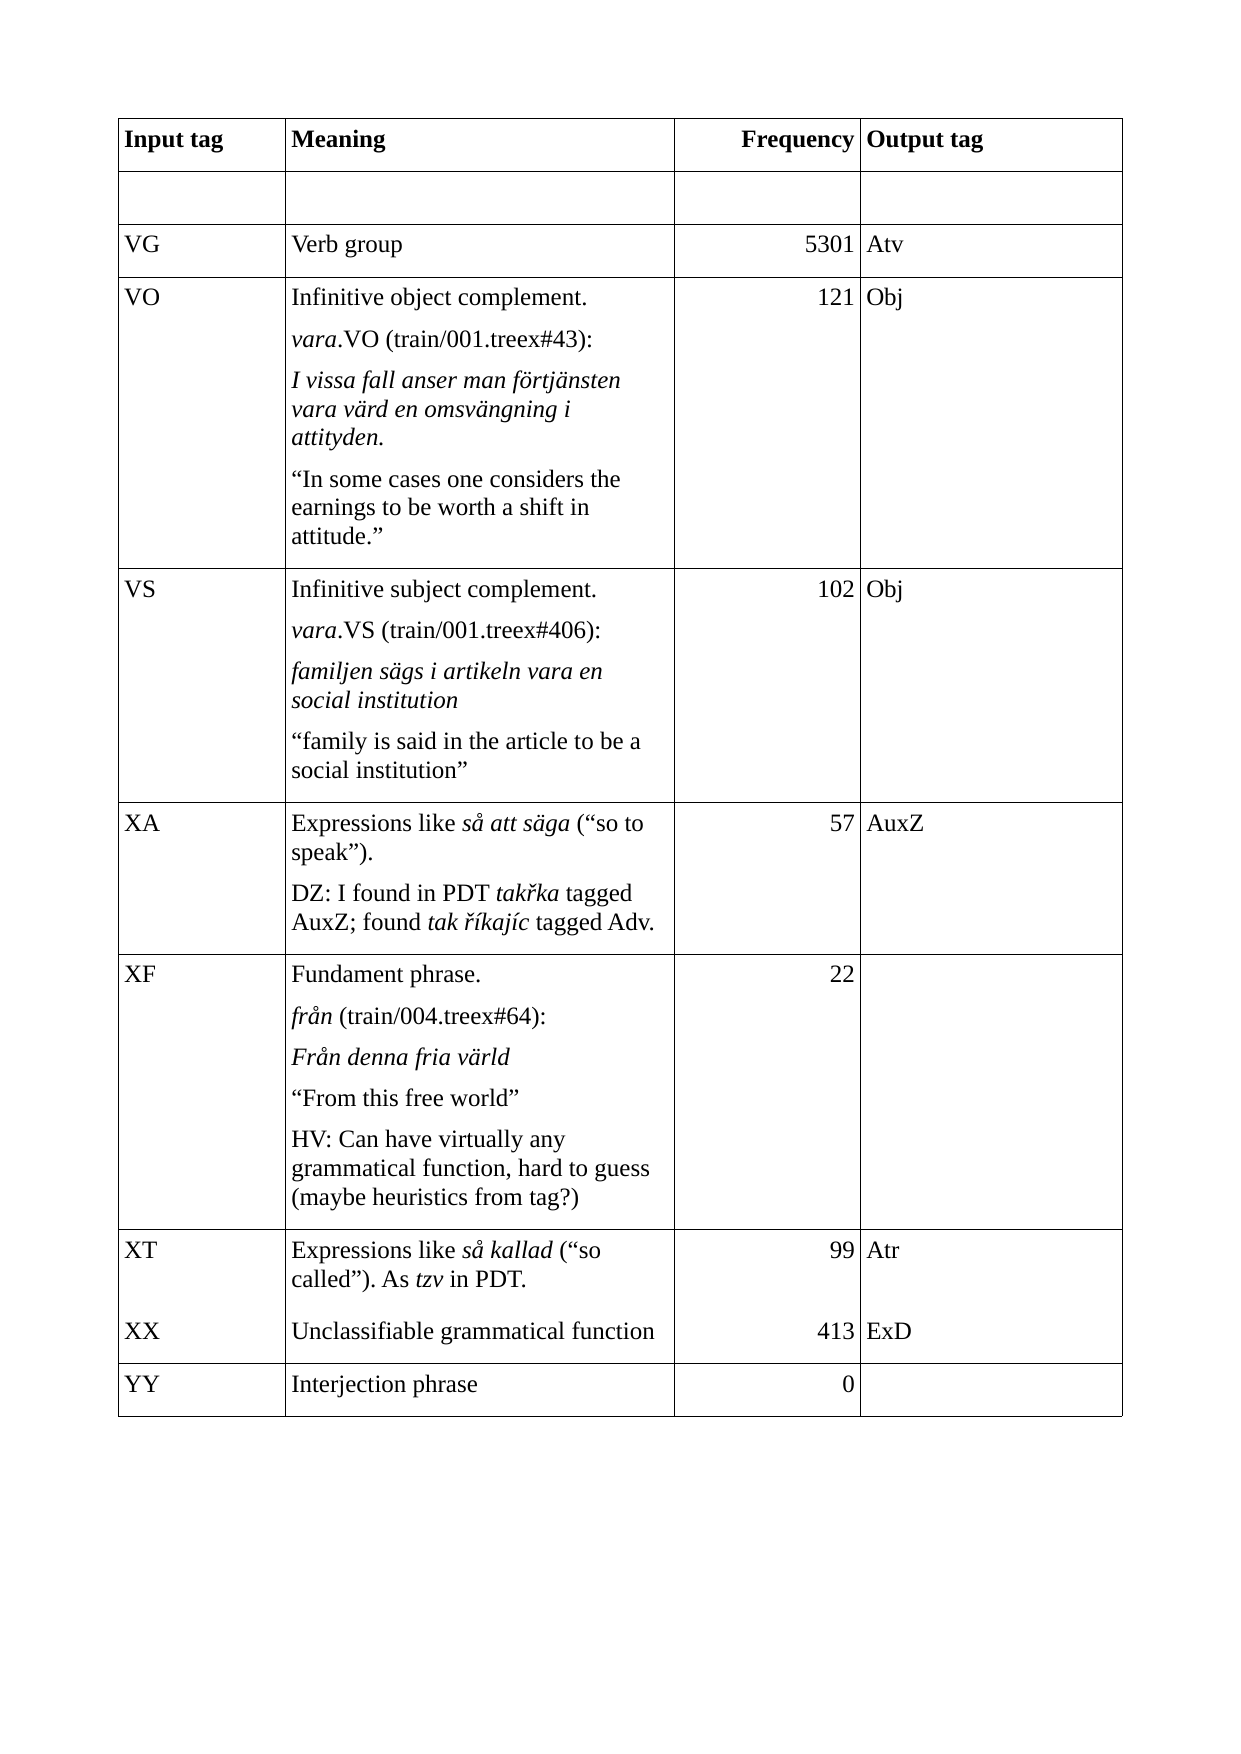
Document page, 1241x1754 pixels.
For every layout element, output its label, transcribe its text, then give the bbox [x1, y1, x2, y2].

table_cell [675, 172, 860, 224]
table_cell Infinitive subject complement. vara.VS (train/001.treex#406): familjen sägs i artikeln vara en social institution “family is said in the article to be a social institution” [286, 569, 674, 802]
table_cell Interjection phrase [286, 1364, 674, 1416]
table_cell Expressions like så kallad (“so called”). As tzv in PDT. [286, 1230, 674, 1311]
table_cell VO [119, 278, 285, 568]
table_cell Atr [861, 1230, 1122, 1311]
table_header Input tag [119, 119, 285, 171]
table_cell YY [119, 1364, 285, 1416]
table_cell [861, 955, 1122, 1229]
table_cell AuxZ [861, 803, 1122, 954]
table_header Frequency [675, 119, 860, 171]
table_cell Expressions like så att säga (“so to speak”). DZ: I found in PDT takřka tagged AuxZ; found tak říkajíc tagged Adv. [286, 803, 674, 954]
table_cell [119, 172, 285, 224]
table_cell XF [119, 955, 285, 1229]
table_cell ExD [861, 1311, 1122, 1363]
table_cell XA [119, 803, 285, 954]
table_cell Obj [861, 278, 1122, 568]
table_header Meaning [286, 119, 674, 171]
table_cell Unclassifiable grammatical function [286, 1311, 674, 1363]
table_cell 102 [675, 569, 860, 802]
table_cell XT [119, 1230, 285, 1311]
table_cell [286, 172, 674, 224]
table_cell 22 [675, 955, 860, 1229]
table_cell 57 [675, 803, 860, 954]
table_cell 5301 [675, 225, 860, 277]
table_cell Verb group [286, 225, 674, 277]
table_cell [861, 1364, 1122, 1416]
table_cell Fundament phrase. från (train/004.treex#64): Från denna fria värld “From this free world” HV: Can have virtually any grammatical function, hard to guess (maybe heuristics from tag?) [286, 955, 674, 1229]
table_cell VG [119, 225, 285, 277]
table_cell 121 [675, 278, 860, 568]
table_cell 99 [675, 1230, 860, 1311]
table_cell XX [119, 1311, 285, 1363]
table_cell Obj [861, 569, 1122, 802]
table_cell 0 [675, 1364, 860, 1416]
table_header Output tag [861, 119, 1122, 171]
table_cell [861, 172, 1122, 224]
table_cell Atv [861, 225, 1122, 277]
table_cell Infinitive object complement. vara.VO (train/001.treex#43): I vissa fall anser man förtjänsten vara värd en omsvängning i attityden. “In some cases one considers the earnings to be worth a shift in attitude.” [286, 278, 674, 568]
table_cell 413 [675, 1311, 860, 1363]
table_cell VS [119, 569, 285, 802]
